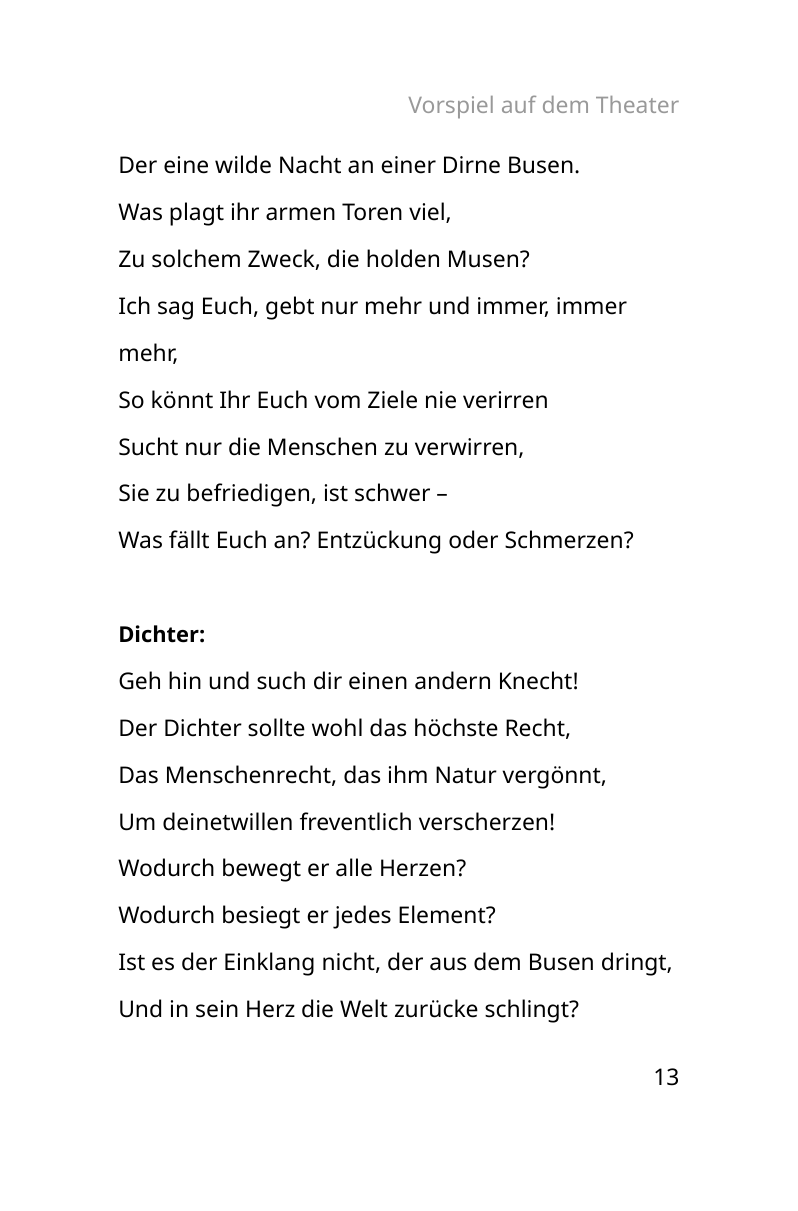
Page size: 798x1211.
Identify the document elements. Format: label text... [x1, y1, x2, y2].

text Dichter: Geh hin und such dir einen andern Knecht! Der Dichter sollte wohl das höchste Recht, Das Menschenrecht, das ihm Natur vergönnt, Um deinetwillen freventlich verscherzen! Wodurch bewegt er alle Herzen? Wodurch besiegt er jedes Element? Ist es der Einklang nicht, der aus dem Busen dringt, Und in sein Herz die Welt zurücke schlingt? [118, 589, 679, 1024]
text Der eine wilde Nacht an einer Dirne Busen. Was plagt ihr armen Toren viel, Zu solchem Zweck, die holden Musen? Ich sag Euch, gebt nur mehr und immer, immer mehr, So könnt Ihr Euch vom Ziele nie verirren Sucht nur die Menschen zu verwirren, Sie zu befriedigen, ist schwer – Was fällt Euch an? Entzückung oder Schmerzen? [118, 149, 679, 556]
